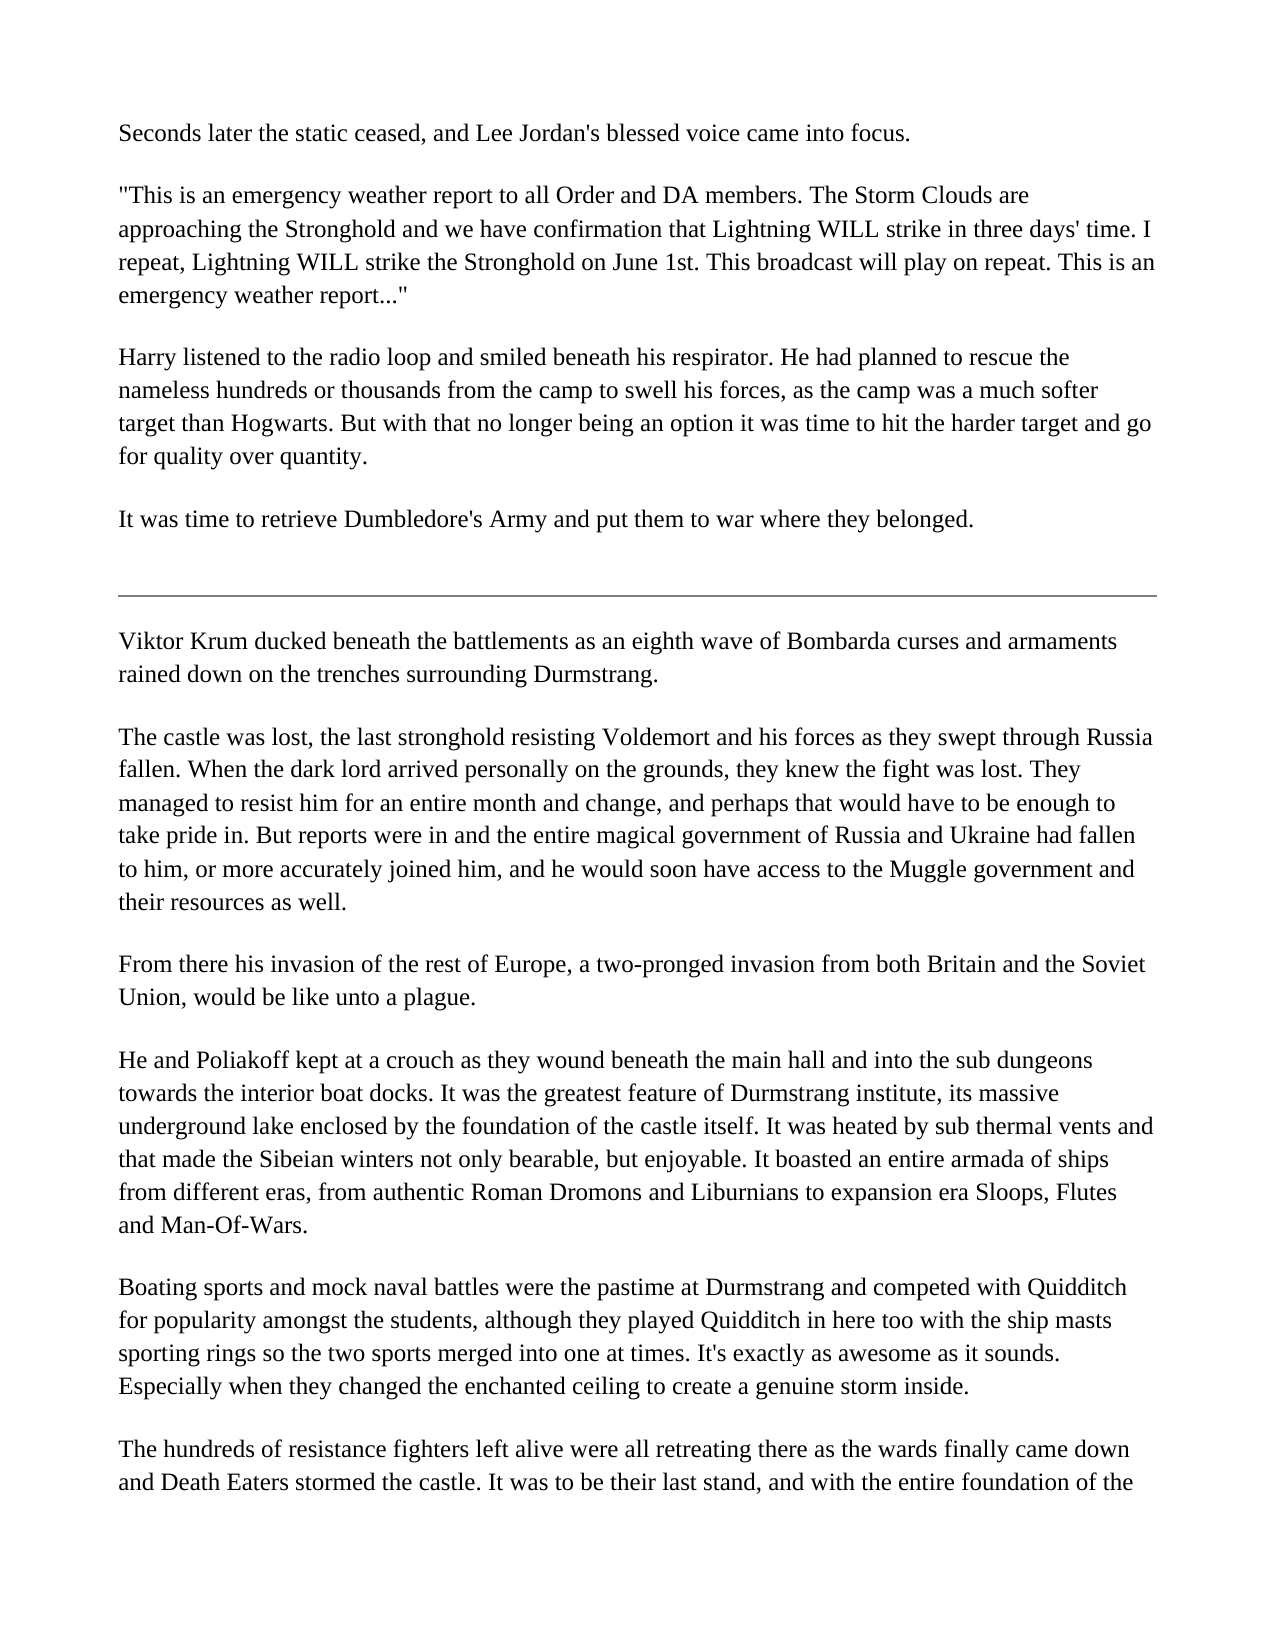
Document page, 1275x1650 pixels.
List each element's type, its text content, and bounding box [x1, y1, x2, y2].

text Viktor Krum ducked beneath the battlements as an eighth wave of Bombarda curses and armaments rained down on the trenches surrounding Durmstrang. [118, 626, 1157, 688]
text It was time to retrieve Dumbledore's Army and put them to war where they belonged. [118, 504, 1157, 532]
text From there his invasion of the rest of Europe, a two-pronged invasion from both Britain and the Soviet Union, would be like unto a plague. [118, 949, 1157, 1011]
text Boating sports and mock naval battles were the pastime at Durmstrang and competed with Quidditch for popularity amongst the students, although they played Quidditch in here too with the ship masts sporting rings so the two sports merged into one at times. It's exactly as awesome as it sounds. Especially when they changed the enchanted ceiling to create a genuine storm inside. [118, 1272, 1157, 1400]
text "This is an emergency weather report to all Order and DA members. The Storm Clouds are approaching the Stronghold and we have confirmation that Lightning WILL strike in three days' time. I repeat, Lightning WILL strike the Stronghold on June 1st. This broadcast will play on repeat. This is an emergency weather report..." [118, 181, 1157, 308]
text Seconds later the static ceased, and Lee Jordan's blessed voice came into focus. [118, 118, 1157, 147]
text The castle was lost, the last stronghold resisting Voldemort and his forces as they swept through Russia fallen. When the dark lord arrived personally on the grounds, they knew the fight was lost. They managed to resist him for an entire month and change, and perhaps that would have to be enough to take pride in. But reports were in and the entire magical government of Russia and Ukraine had fallen to him, or more accurately joined him, and he would soon have access to the Muggle government and their resources as well. [118, 722, 1157, 915]
text The hundreds of resistance fighters left alive were all retreating there as the wards finally came down and Death Eaters stormed the castle. It was to be their last stand, and with the entire foundation of the [118, 1434, 1157, 1496]
text He and Poliakoff kept at a crouch as they wound beneath the main hall and into the sub dungeons towards the interior boat docks. It was the greatest feature of Durmstrang institute, its massive underground lake enclosed by the foundation of the castle itself. It was heated by sub thermal vents and that made the Sibeian winters not only bearable, but enjoyable. It boasted an entire armada of ships from different eras, from authentic Roman Dromons and Liburnians to expansion era Sloops, Flutes and Man-Of-Wars. [118, 1045, 1157, 1238]
text Harry listened to the radio loop and smiled beneath his respirator. He had planned to rescue the nameless hundreds or thousands from the camp to swell his forces, as the camp was a much softer target than Hogwarts. But with that no longer being an option it was time to hit the harder target and go for quality over quantity. [118, 342, 1157, 470]
